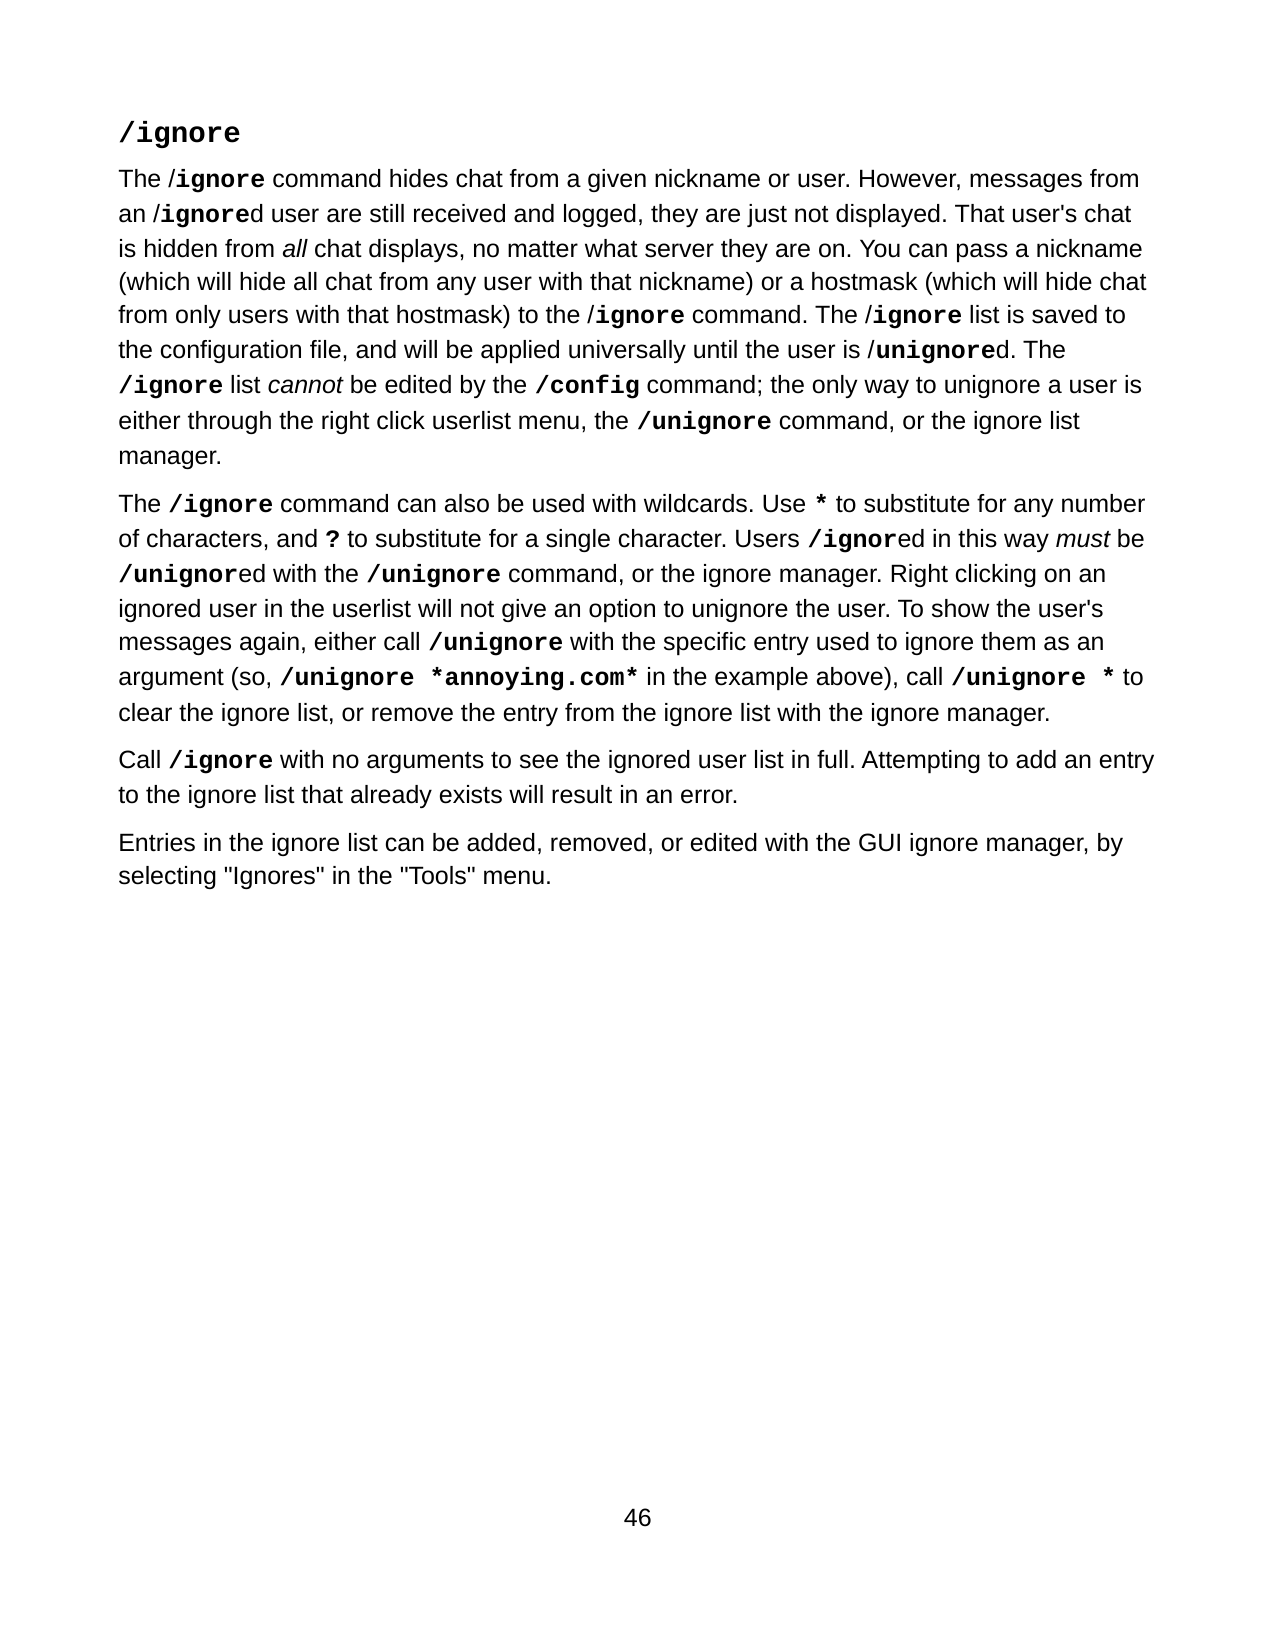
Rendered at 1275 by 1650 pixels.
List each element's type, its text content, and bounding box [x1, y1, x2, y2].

text The /ignore command can also be used with wildcards. Use * to substitute for any number of characters, and ? to substitute for a single character. Users /ignored in this way must be /unignored with the /unignore command, or the ignore manager. Right clicking on an ignored user in the userlist will not give an option to unignore the user. To show the user's messages again, either call /unignore with the specific entry used to ignore them as an argument (so, /unignore *annoying.com* in the example above), call /unignore * to clear the ignore list, or remove the entry from the ignore list with the ignore manager. [118, 488, 1157, 726]
text Entries in the ignore list can be added, removed, or edited with the GUI ignore manager, by selecting "Ignores" in the "Tools" menu. [118, 828, 1157, 890]
text Call /ignore with no arguments to see the ignored user list in full. Attempting to add an entry to the ignore list that already exists will result in an error. [118, 745, 1157, 809]
subtitle /ignore [118, 118, 1157, 151]
text The /ignore command hides chat from a given nickname or user. However, messages from an /ignored user are still received and logged, they are just not displayed. That user's chat is hidden from all chat displays, no matter what server they are on. You can pass a nickname (which will hide all chat from any user with that nickname) or a hostmask (which will hide chat from only users with that hostmask) to the /ignore command. The /ignore list is saved to the configuration file, and will be applied universally until the user is /unignored. The /ignore list cannot be edited by the /config command; the only way to unignore a user is either through the right click userlist menu, the /unignore command, or the ignore list manager. [118, 164, 1157, 470]
